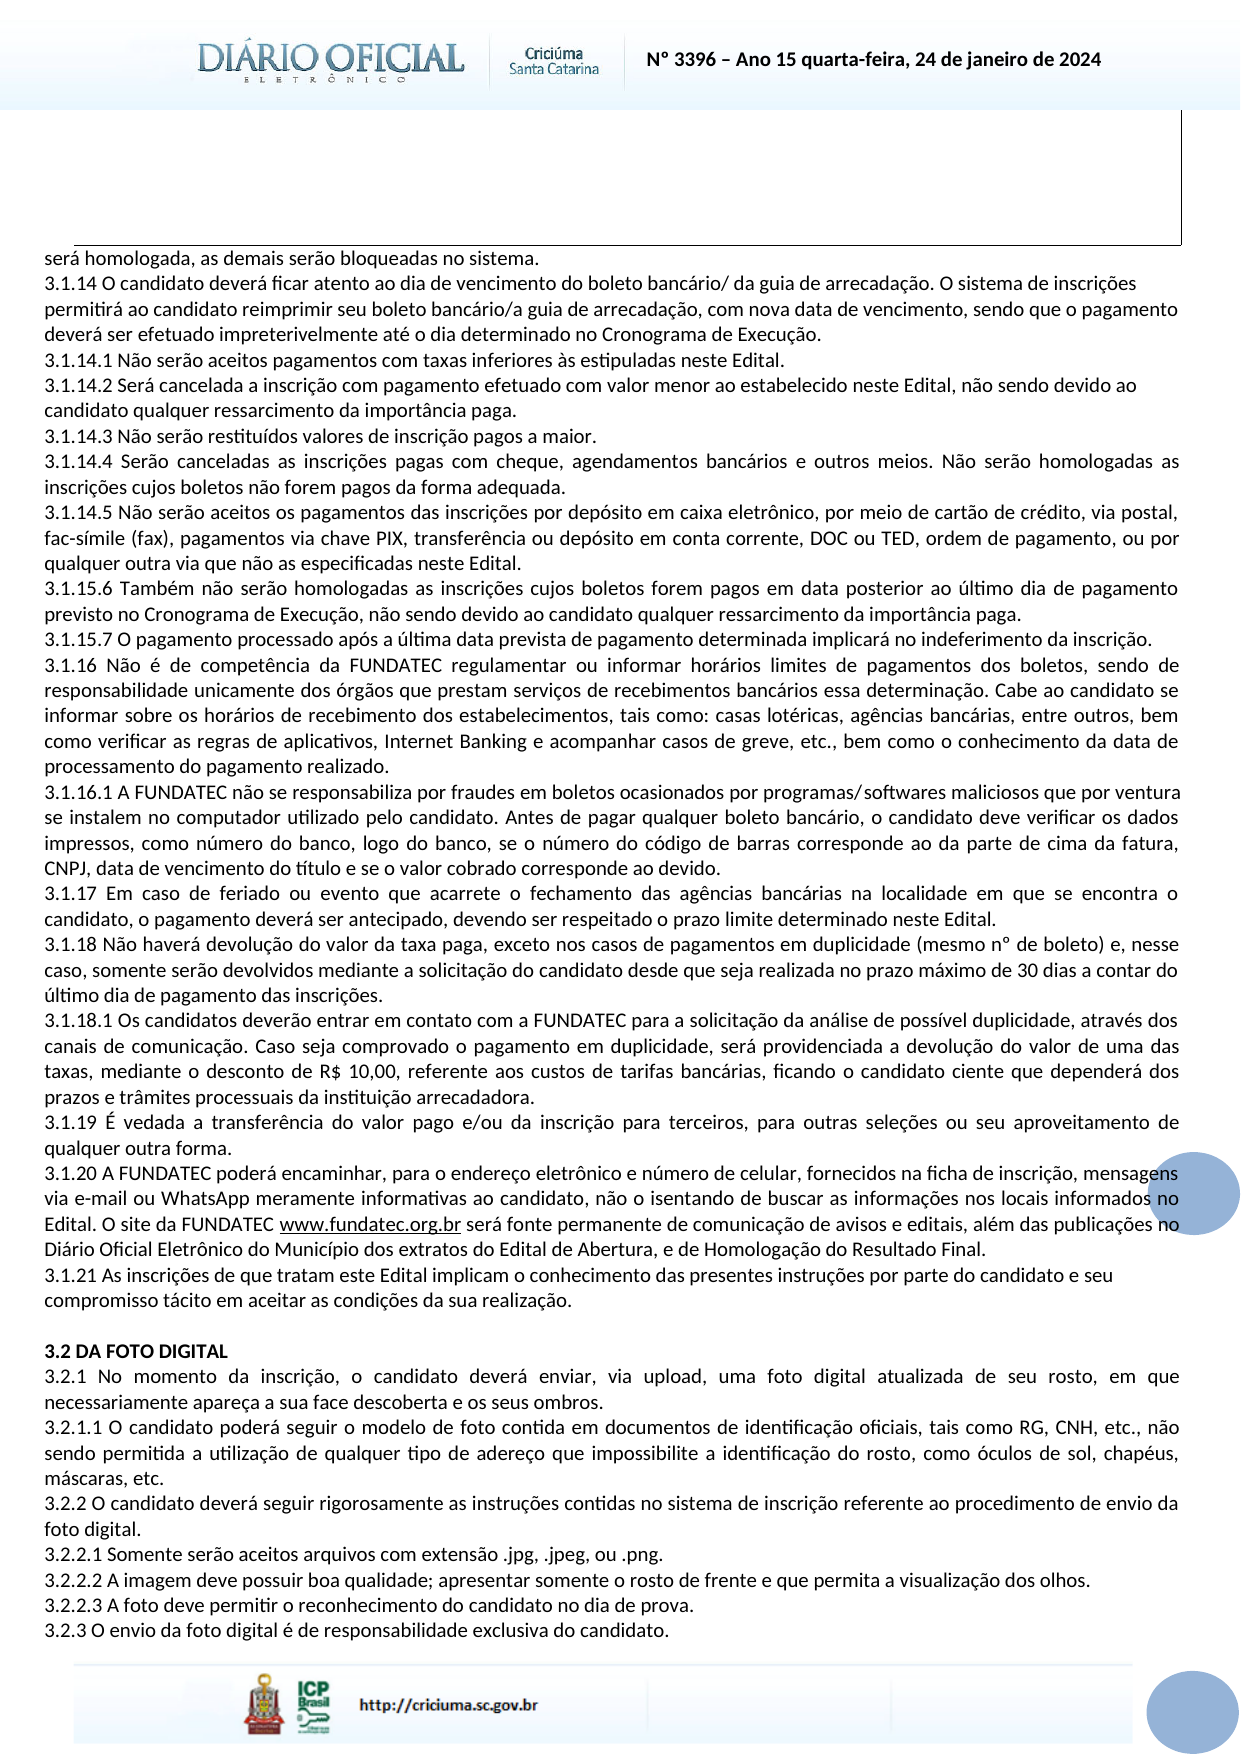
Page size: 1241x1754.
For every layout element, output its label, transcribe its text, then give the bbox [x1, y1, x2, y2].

text 3.1.14.2 Será cancelada a inscrição com pagamento efetuado com valor menor ao estabelecido neste Edital, não sendo devido ao candidato qualquer ressarcimento da importância paga. [44, 372, 1181, 423]
text 3.1.14.1 Não serão aceitos pagamentos com taxas inferiores às estipuladas neste Edital. [44, 347, 1181, 372]
text 3.1.20 A FUNDATEC poderá encaminhar, para o endereço eletrônico e número de celular, fornecidos na ficha de inscrição, mensagens via e-mail ou WhatsApp meramente informativas ao candidato, não o isentando de buscar as informações nos locais informados no Edital. O site da FUNDATEC www.fundatec.org.br será fonte permanente de comunicação de avisos e editais, além das publicações no Diário Oficial Eletrônico do Município dos extratos do Edital de Abertura, e de Homologação do Resultado Final. [44, 1160, 1181, 1262]
text 3.1.21 As inscrições de que tratam este Edital implicam o conhecimento das presentes instruções por parte do candidato e seu compromisso tácito em aceitar as condições da sua realização. [44, 1262, 1181, 1313]
text 3.2.1 No momento da inscrição, o candidato deverá enviar, via upload, uma foto digital atualizada de seu rosto, em que necessariamente apareça a sua face descoberta e os seus ombros. [44, 1363, 1181, 1414]
text 3.1.14.5 Não serão aceitos os pagamentos das inscrições por depósito em caixa eletrônico, por meio de cartão de crédito, via postal, fac-símile (fax), pagamentos via chave PIX, transferência ou depósito em conta corrente, DOC ou TED, ordem de pagamento, ou por qualquer outra via que não as especificadas neste Edital. [44, 499, 1181, 576]
text 3.1.15.7 O pagamento processado após a última data prevista de pagamento determinada implicará no indeferimento da inscrição. [44, 626, 1181, 652]
text 3.1.15.6 Também não serão homologadas as inscrições cujos boletos forem pagos em data posterior ao último dia de pagamento previsto no Cronograma de Execução, não sendo devido ao candidato qualquer ressarcimento da importância paga. [44, 576, 1181, 626]
text 3.1.14.4 Serão canceladas as inscrições pagas com cheque, agendamentos bancários e outros meios. Não serão homologadas as inscrições cujos boletos não forem pagos da forma adequada. [44, 448, 1181, 499]
text 3.1.18.1 Os candidatos deverão entrar em contato com a FUNDATEC para a solicitação da análise de possível duplicidade, através dos canais de comunicação. Caso seja comprovado o pagamento em duplicidade, será providenciada a devolução do valor de uma das taxas, mediante o desconto de R$ 10,00, referente aos custos de tarifas bancárias, ficando o candidato ciente que dependerá dos prazos e trâmites processuais da instituição arrecadadora. [44, 1008, 1181, 1109]
text 3.1.14.3 Não serão restituídos valores de inscrição pagos a maior. [44, 423, 1181, 448]
text 3.2 DA FOTO DIGITAL [44, 1338, 1181, 1363]
text 3.2.2 O candidato deverá seguir rigorosamente as instruções contidas no sistema de inscrição referente ao procedimento de envio da foto digital. [44, 1491, 1181, 1541]
text 3.1.16 Não é de competência da FUNDATEC regulamentar ou informar horários limites de pagamentos dos boletos, sendo de responsabilidade unicamente dos órgãos que prestam serviços de recebimentos bancários essa determinação. Cabe ao candidato se informar sobre os horários de recebimento dos estabelecimentos, tais como: casas lotéricas, agências bancárias, entre outros, bem como verificar as regras de aplicativos, Internet Banking e acompanhar casos de greve, etc., bem como o conhecimento da data de processamento do pagamento realizado. [44, 652, 1181, 779]
text 3.1.18 Não haverá devolução do valor da taxa paga, exceto nos casos de pagamentos em duplicidade (mesmo nº de boleto) e, nesse caso, somente serão devolvidos mediante a solicitação do candidato desde que seja realizada no prazo máximo de 30 dias a contar do último dia de pagamento das inscrições. [44, 931, 1181, 1008]
text 3.2.2.1 Somente serão aceitos arquivos com extensão .jpg, .jpeg, ou .png. [44, 1541, 1181, 1567]
text 3.1.17 Em caso de feriado ou evento que acarrete o fechamento das agências bancárias na localidade em que se encontra o candidato, o pagamento deverá ser antecipado, devendo ser respeitado o prazo limite determinado neste Edital. [44, 881, 1181, 931]
text será homologada, as demais serão bloqueadas no sistema. [44, 245, 1181, 271]
text 3.1.19 É vedada a transferência do valor pago e/ou da inscrição para terceiros, para outras seleções ou seu aproveitamento de qualquer outra forma. [44, 1109, 1181, 1160]
text 3.1.14 O candidato deverá ficar atento ao dia de vencimento do boleto bancário/ da guia de arrecadação. O sistema de inscrições permitirá ao candidato reimprimir seu boleto bancário/a guia de arrecadação, com nova data de vencimento, sendo que o pagamento deverá ser efetuado impreterivelmente até o dia determinado no Cronograma de Execução. [44, 271, 1181, 347]
text 3.2.2.2 A imagem deve possuir boa qualidade; apresentar somente o rosto de frente e que permita a visualização dos olhos. [44, 1567, 1181, 1592]
text 3.2.3 O envio da foto digital é de responsabilidade exclusiva do candidato. [44, 1618, 1181, 1643]
text 3.2.2.3 A foto deve permitir o reconhecimento do candidato no dia de prova. [44, 1592, 1181, 1618]
text 3.1.16.1 A FUNDATEC não se responsabiliza por fraudes em boletos ocasionados por programas/softwares maliciosos que por ventura se instalem no computador utilizado pelo candidato. Antes de pagar qualquer boleto bancário, o candidato deve verificar os dados impressos, como número do banco, logo do banco, se o número do código de barras corresponde ao da parte de cima da fatura, CNPJ, data de vencimento do título e se o valor cobrado corresponde ao devido. [44, 779, 1181, 881]
text 3.2.1.1 O candidato poderá seguir o modelo de foto contida em documentos de identificação oficiais, tais como RG, CNH, etc., não sendo permitida a utilização de qualquer tipo de adereço que impossibilite a identificação do rosto, como óculos de sol, chapéus, máscaras, etc. [44, 1414, 1181, 1491]
